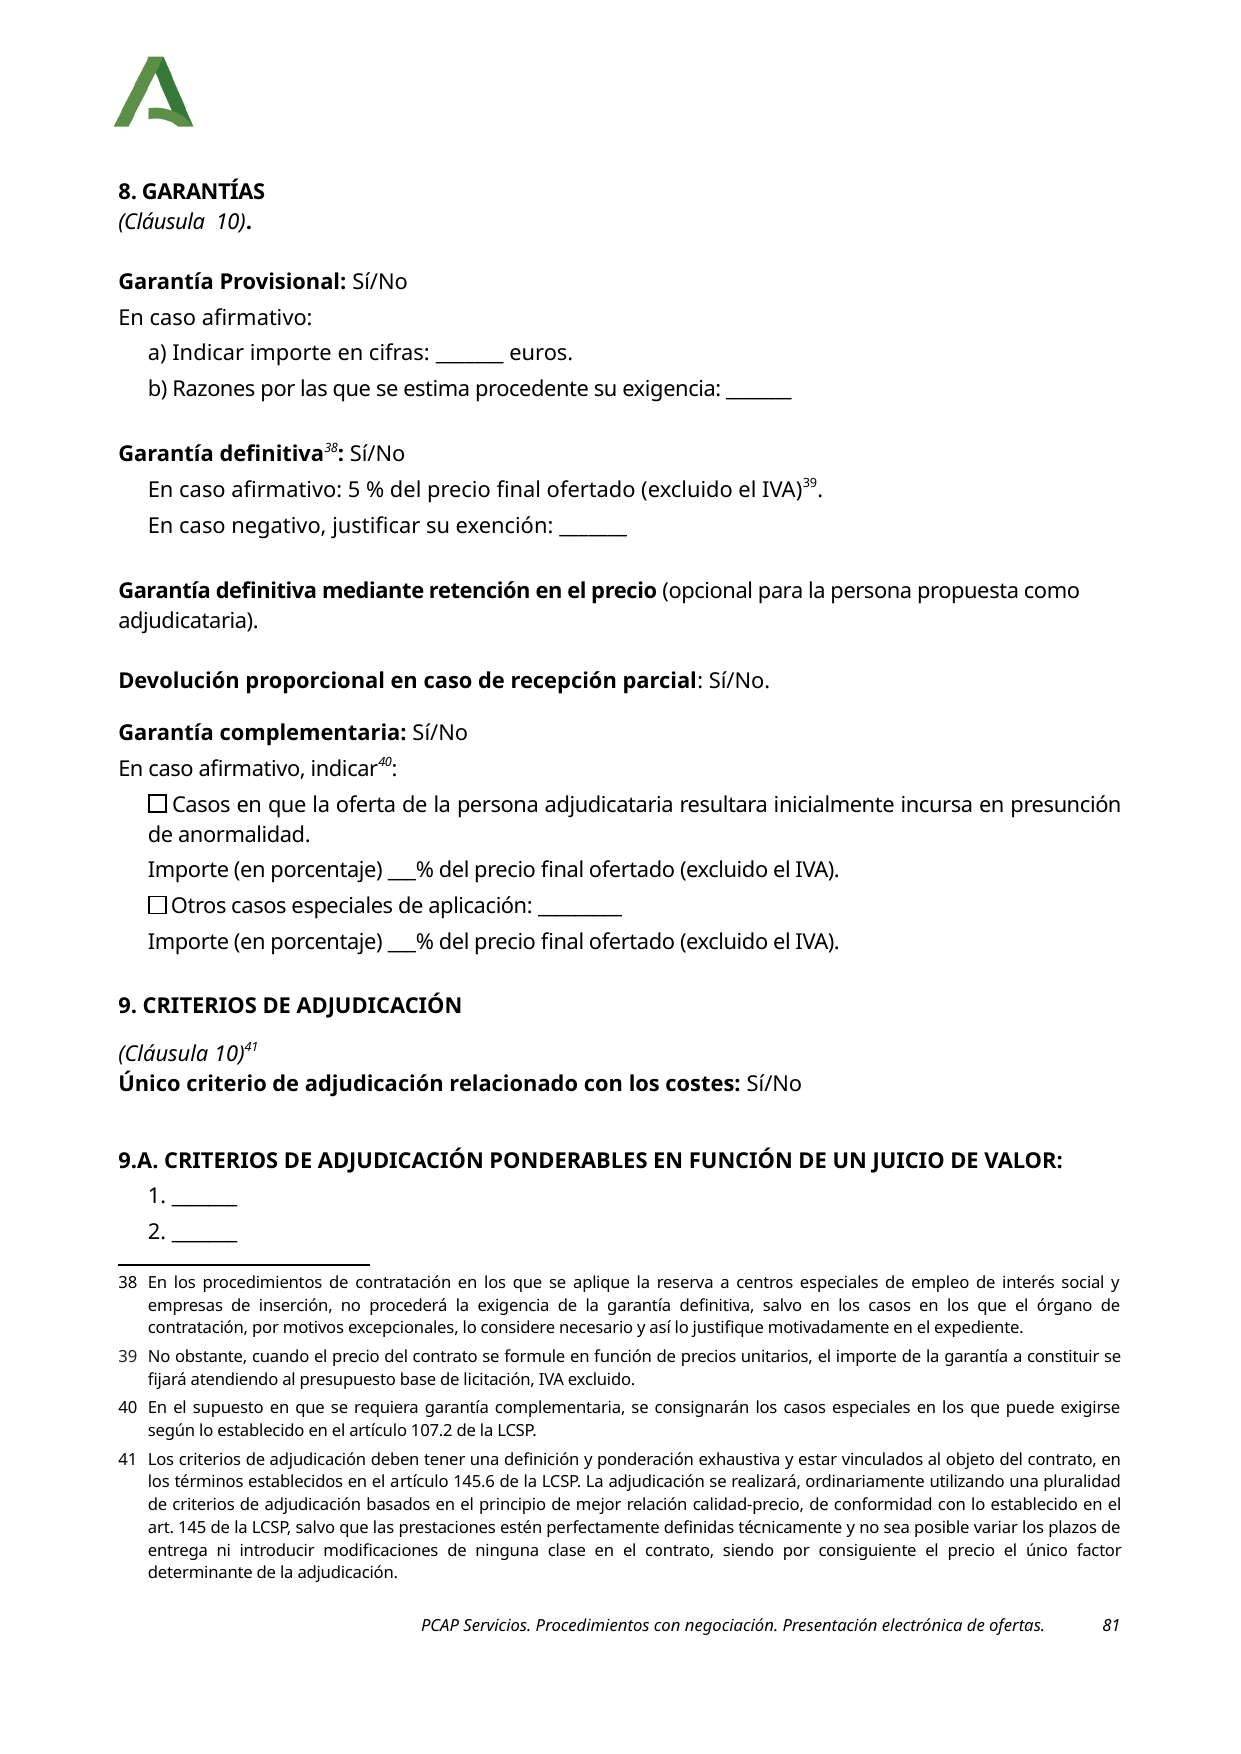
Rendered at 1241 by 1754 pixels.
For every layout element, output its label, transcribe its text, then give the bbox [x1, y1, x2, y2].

text En el supuesto en que se requiera garantía complementaria, se consignarán los casos especiales en los que puede exigirse según lo establecido en el artículo 107.2 de la LCSP. [118, 1396, 1122, 1441]
text 9. CRITERIOS DE ADJUDICACIÓN [118, 990, 1122, 1020]
picture [109, 52, 198, 131]
text No obstante, cuando el precio del contrato se formule en función de precios unitarios, el importe de la garantía a constituir se fijará atendiendo al presupuesto base de licitación, IVA excluido. [118, 1345, 1122, 1390]
text Único criterio de adjudicación relacionado con los costes: Sí/No [118, 1067, 1122, 1097]
text Otros casos especiales de aplicación: _________ [148, 890, 1122, 920]
text Garantía complementaria: Sí/No [118, 717, 1122, 747]
text En caso afirmativo: 5 % del precio final ofertado (excluido el IVA). [148, 474, 1122, 504]
text 9.A. CRITERIOS DE ADJUDICACIÓN PONDERABLES EN FUNCIÓN DE UN JUICIO DE VALOR: [118, 1145, 1122, 1174]
text Devolución proporcional en caso de recepción parcial: Sí/No. [118, 665, 1122, 694]
text En caso afirmativo: [118, 301, 1122, 331]
text b) Razones por las que se estima procedente su exigencia: _______ [148, 373, 1122, 403]
text (Cláusula 10). [118, 206, 1122, 236]
text En caso afirmativo, indicar: [118, 753, 1122, 783]
text 2. _______ [148, 1216, 1122, 1246]
text Garantía Provisional: Sí/No [118, 266, 1122, 296]
text Importe (en porcentaje) ___% del precio final ofertado (excluido el IVA). [148, 926, 1122, 956]
text En caso negativo, justificar su exención: _______ [148, 510, 1122, 540]
text 1. _______ [148, 1181, 1122, 1210]
text (Cláusula 10) [118, 1038, 1122, 1067]
text a) Indicar importe en cifras: _______ euros. [148, 337, 1122, 367]
text Casos en que la oferta de la persona adjudicataria resultara inicialmente incursa en presunción de anormalidad. [148, 789, 1122, 848]
text Los criterios de adjudicación deben tener una definición y ponderación exhaustiva y estar vinculados al objeto del contrato, en los términos establecidos en el artículo 145.6 de la LCSP. La adjudicación se realizará, ordinariamente utilizando una pluralidad de criterios de adjudicación basados en el principio de mejor relación calidad-precio, de conformidad con lo establecido en el art. 145 de la LCSP, salvo que las prestaciones estén perfectamente definidas técnicamente y no sea posible variar los plazos de entrega ni introducir modificaciones de ninguna clase en el contrato, siendo por consiguiente el precio el único factor determinante de la adjudicación. [118, 1447, 1122, 1584]
text Garantía definitiva mediante retención en el precio (opcional para la persona propuesta como adjudicataria). [118, 575, 1122, 635]
text 8. GARANTÍAS [118, 176, 1122, 206]
text Importe (en porcentaje) ___% del precio final ofertado (excluido el IVA). [148, 854, 1122, 884]
text En los procedimientos de contratación en los que se aplique la reserva a centros especiales de empleo de interés social y empresas de inserción, no procederá la exigencia de la garantía definitiva, salvo en los casos en los que el órgano de contratación, por motivos excepcionales, lo considere necesario y así lo justifique motivadamente en el expediente. [118, 1271, 1122, 1339]
text Garantía definitiva: Sí/No [118, 438, 1122, 468]
